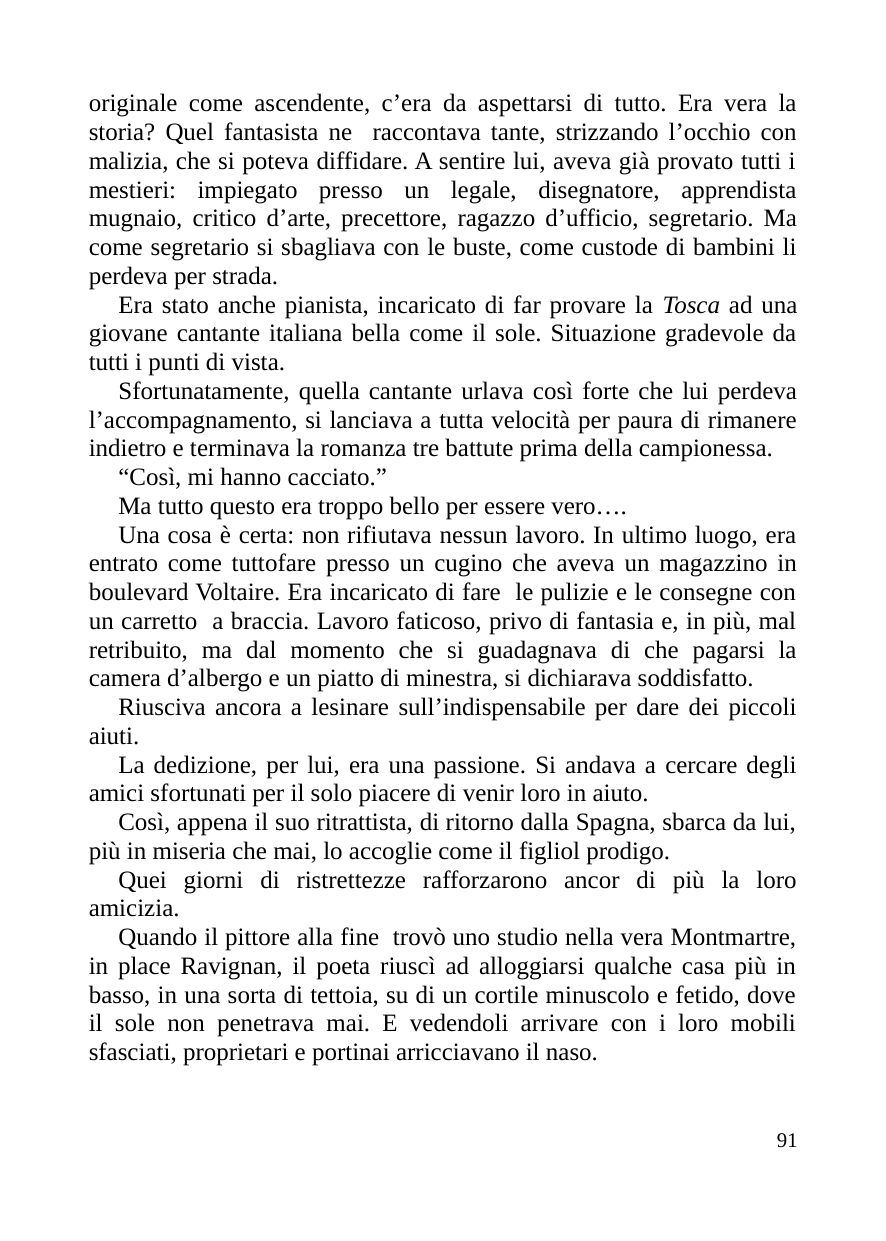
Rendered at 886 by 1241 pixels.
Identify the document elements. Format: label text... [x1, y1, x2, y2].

text La dedizione, per lui, era una passione. Si andava a cercare degli amici sfortunati per il solo piacere di venir loro in aiuto. [88, 750, 797, 807]
text originale come ascendente, c’era da aspettarsi di tutto. Era vera la storia? Quel fantasista ne raccontava tante, strizzando l’occhio con malizia, che si poteva diffidare. A sentire lui, aveva già provato tutti i mestieri: impiegato presso un legale, disegnatore, apprendista mugnaio, critico d’arte, precettore, ragazzo d’ufficio, segretario. Ma come segretario si sbagliava con le buste, come custode di bambini li perdeva per strada. [88, 88, 797, 290]
text Ma tutto questo era troppo bello per essere vero…. [88, 491, 797, 520]
text Quei giorni di ristrettezze rafforzarono ancor di più la loro amicizia. [88, 865, 797, 922]
text Sfortunatamente, quella cantante urlava così forte che lui perdeva l’accompagnamento, si lanciava a tutta velocità per paura di rimanere indietro e terminava la romanza tre battute prima della campionessa. [88, 376, 797, 462]
text Quando il pittore alla fine trovò uno studio nella vera Montmartre, in place Ravignan, il poeta riuscì ad alloggiarsi qualche casa più in basso, in una sorta di tettoia, su di un cortile minuscolo e fetido, dove il sole non penetrava mai. E vedendoli arrivare con i loro mobili sfasciati, proprietari e portinai arricciavano il naso. [88, 922, 797, 1066]
text Una cosa è certa: non rifiutava nessun lavoro. In ultimo luogo, era entrato come tuttofare presso un cugino che aveva un magazzino in boulevard Voltaire. Era incaricato di fare le pulizie e le consegne con un carretto a braccia. Lavoro faticoso, privo di fantasia e, in più, mal retribuito, ma dal momento che si guadagnava di che pagarsi la camera d’albergo e un piatto di minestra, si dichiarava soddisfatto. [88, 520, 797, 692]
text Così, appena il suo ritrattista, di ritorno dalla Spagna, sbarca da lui, più in miseria che mai, lo accoglie come il figliol prodigo. [88, 807, 797, 865]
text Riusciva ancora a lesinare sull’indispensabile per dare dei piccoli aiuti. [88, 692, 797, 750]
text “Così, mi hanno cacciato.” [88, 462, 797, 491]
text Era stato anche pianista, incaricato di far provare la Tosca ad una giovane cantante italiana bella come il sole. Situazione gradevole da tutti i punti di vista. [88, 290, 797, 376]
